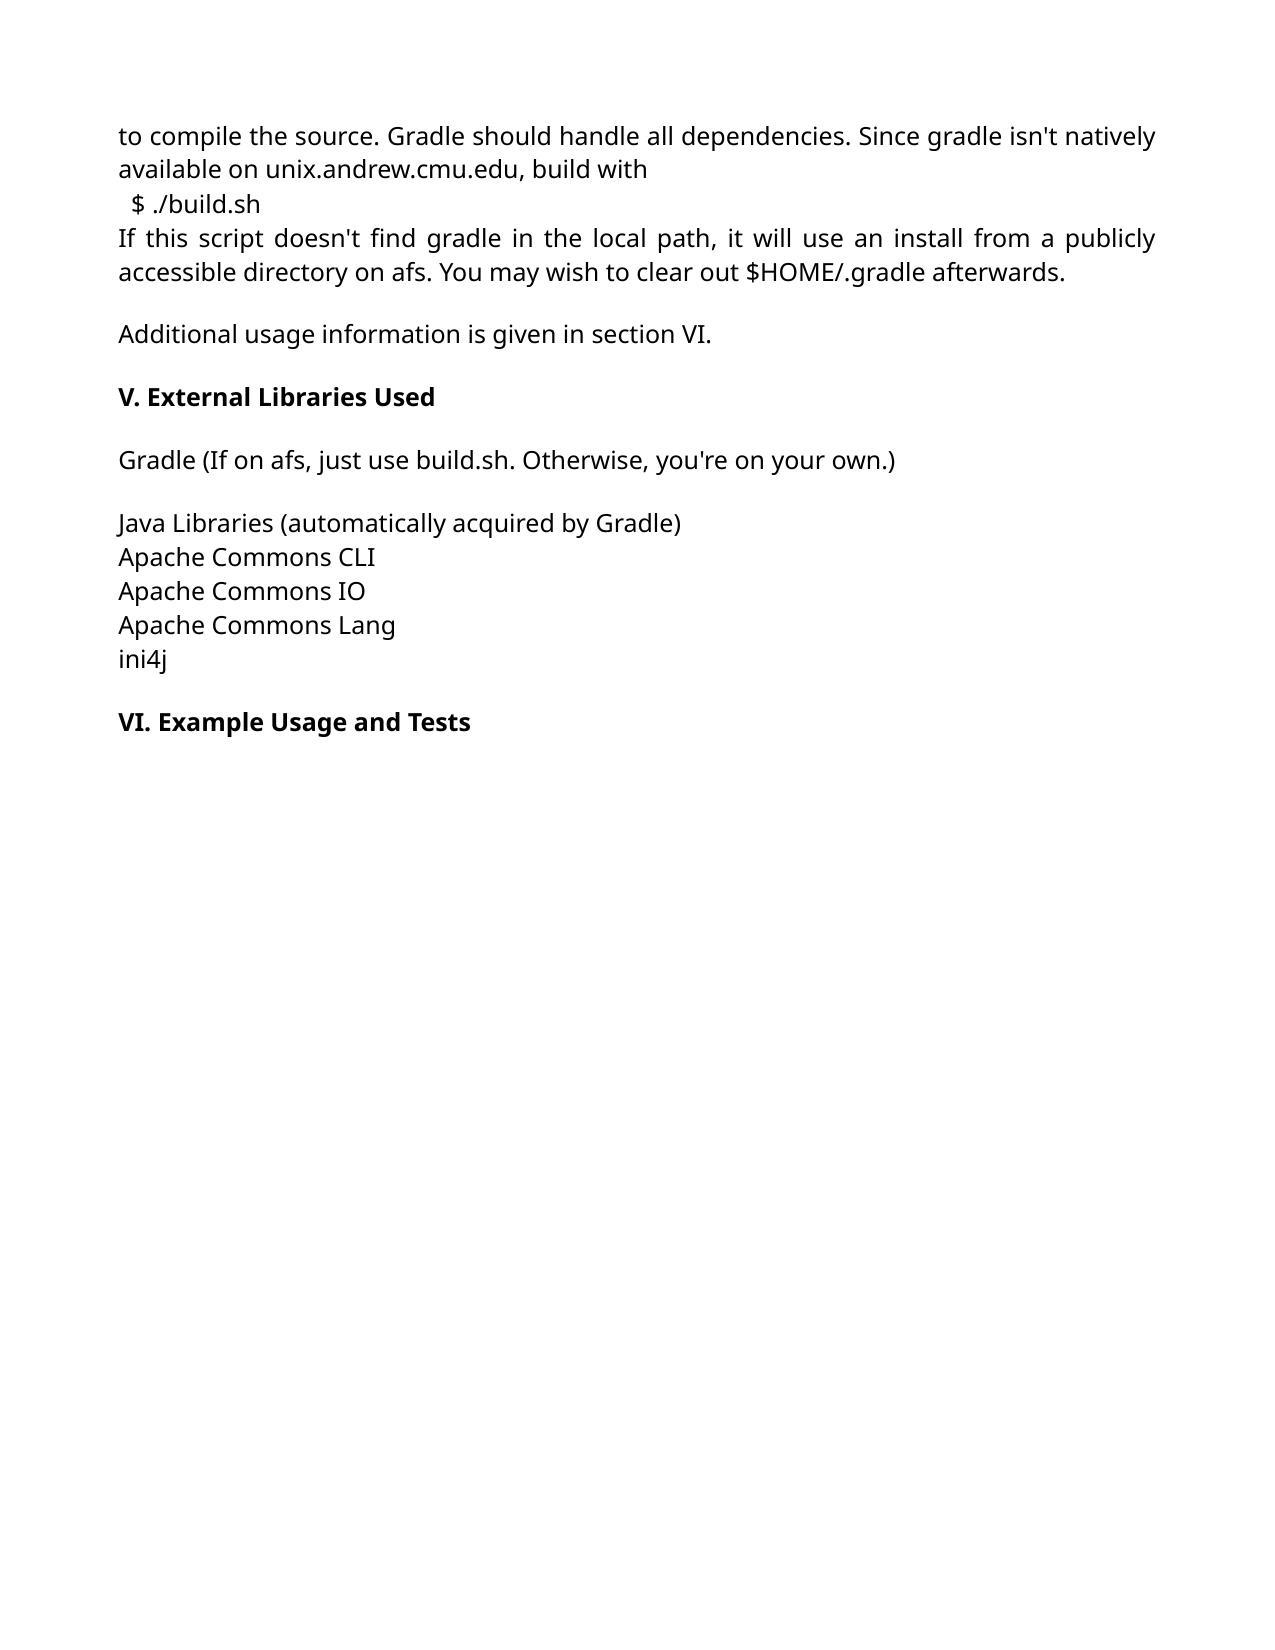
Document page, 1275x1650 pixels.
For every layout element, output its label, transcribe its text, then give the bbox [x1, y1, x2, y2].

text V. External Libraries Used [118, 380, 1157, 414]
text Additional usage information is given in section VI. [118, 317, 1157, 351]
text Apache Commons IO [118, 574, 1157, 608]
text $ ./build.sh [118, 186, 1157, 220]
text If this script doesn't find gradle in the local path, it will use an install from a publicly accessible directory on afs. You may wish to clear out $HOME/.gradle afterwards. [118, 220, 1157, 288]
text VI. Example Usage and Tests [118, 705, 1157, 739]
text Apache Commons CLI [118, 540, 1157, 574]
text Java Libraries (automatically acquired by Gradle) [118, 506, 1157, 540]
text Apache Commons Lang [118, 608, 1157, 642]
text ini4j [118, 642, 1157, 676]
text Gradle (If on afs, just use build.sh. Otherwise, you're on your own.) [118, 443, 1157, 477]
text to compile the source. Gradle should handle all dependencies. Since gradle isn't natively available on unix.andrew.cmu.edu, build with [118, 118, 1157, 186]
